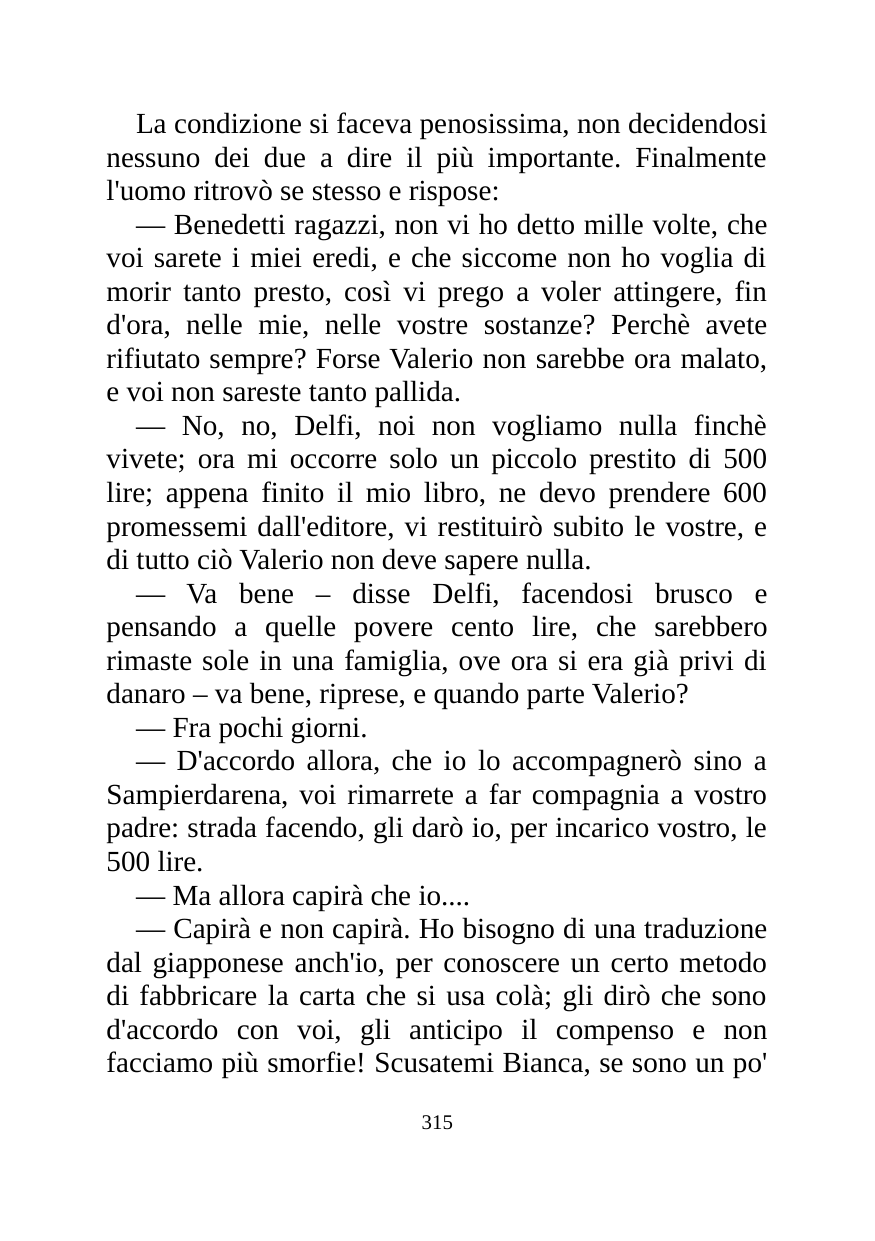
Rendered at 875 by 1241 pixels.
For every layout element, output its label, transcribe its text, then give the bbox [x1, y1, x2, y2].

text — Ma allora capirà che io.... [106, 878, 768, 911]
text — Va bene – disse Delfi, facendosi brusco e pensando a quelle povere cento lire, che sarebbero rimaste sole in una famiglia, ove ora si era già privi di danaro – va bene, riprese, e quando parte Valerio? [106, 576, 768, 710]
text — Benedetti ragazzi, non vi ho detto mille volte, che voi sarete i miei eredi, e che siccome non ho voglia di morir tanto presto, così vi prego a voler attingere, fin d'ora, nelle mie, nelle vostre sostanze? Perchè avete rifiutato sempre? Forse Valerio non sarebbe ora malato, e voi non sareste tanto pallida. [106, 207, 768, 408]
text — D'accordo allora, che io lo accompagnerò sino a Sampierdarena, voi rimarrete a far compagnia a vostro padre: strada facendo, gli darò io, per incarico vostro, le 500 lire. [106, 743, 768, 878]
text — Fra pochi giorni. [106, 710, 768, 743]
text — Capirà e non capirà. Ho bisogno di una traduzione dal giapponese anch'io, per conoscere un certo metodo di fabbricare la carta che si usa colà; gli dirò che sono d'accordo con voi, gli anticipo il compenso e non facciamo più smorfie! Scusatemi Bianca, se sono un po' [106, 911, 768, 1079]
text — No, no, Delfi, noi non vogliamo nulla finchè vivete; ora mi occorre solo un piccolo prestito di 500 lire; appena finito il mio libro, ne devo prendere 600 promessemi dall'editore, vi restituirò subito le vostre, e di tutto ciò Valerio non deve sapere nulla. [106, 408, 768, 576]
text La condizione si faceva penosissima, non decidendosi nessuno dei due a dire il più importante. Finalmente l'uomo ritrovò se stesso e rispose: [106, 106, 768, 207]
